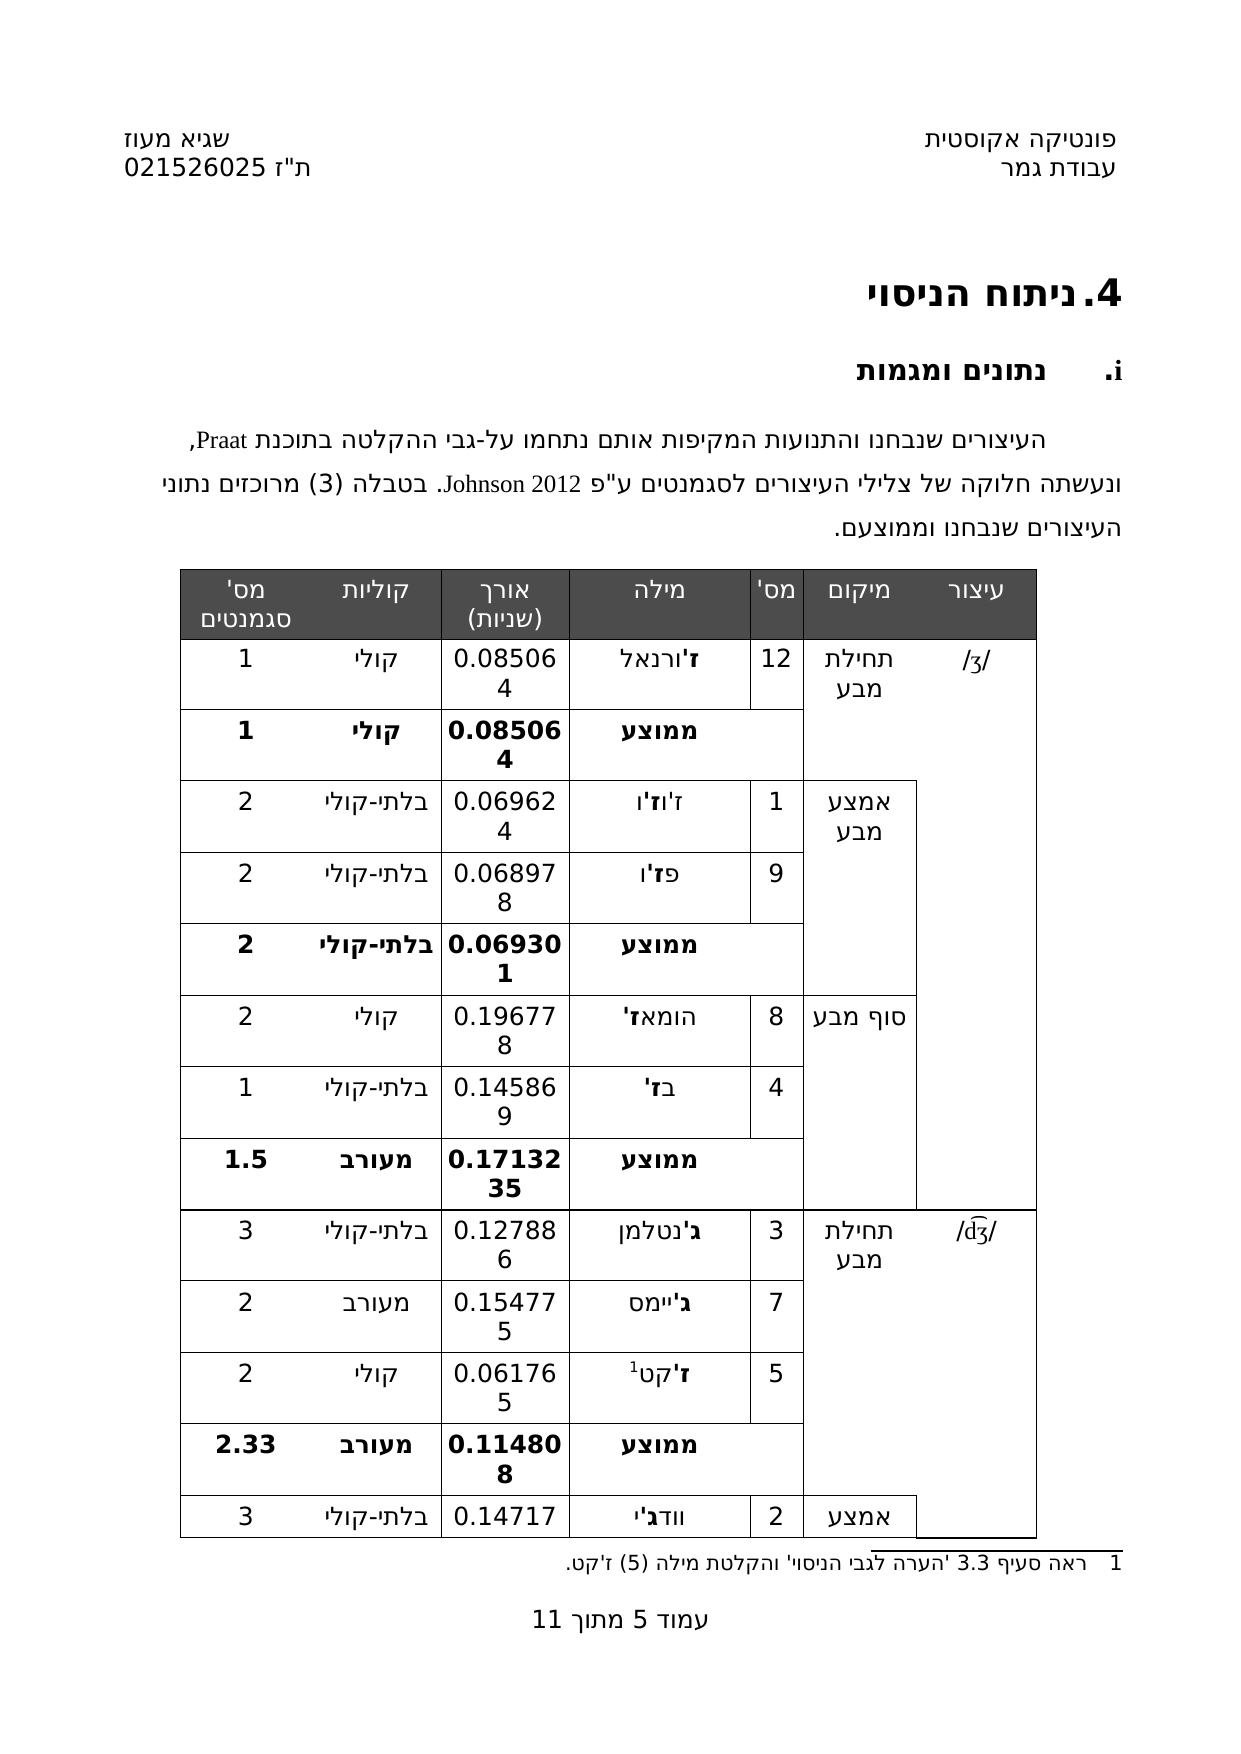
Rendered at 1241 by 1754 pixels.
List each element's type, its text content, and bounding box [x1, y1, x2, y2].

table_cell מעורב [312, 1139, 441, 1209]
table_cell ג'נטלמן [570, 1211, 750, 1280]
text העיצורים שנבחנו והתנועות המקיפות אותם נתחמו על-גבי ההקלטה בתוכנת Praat, ונעשתה חלוקה של צלילי העיצורים לסגמנטים ע"פ Johnson 2012. בטבלה (3) מרוכזים נתוני העיצורים שנבחנו וממוצעם. [118, 425, 1122, 542]
table_cell ממוצע [570, 1139, 750, 1209]
table_cell [750, 710, 803, 780]
table_cell 8 [751, 996, 803, 1066]
table_cell ז'ורנאל [570, 640, 750, 709]
table_cell ג'יימס [570, 1281, 750, 1352]
table_cell ז'וז'ו [570, 781, 750, 852]
table_cell קולי [312, 640, 441, 709]
table_cell 1 [181, 1067, 312, 1137]
table_cell 0.085064 [442, 640, 569, 709]
table_cell 2 [181, 996, 312, 1066]
table_cell בלתי-קולי [312, 853, 441, 923]
table_cell 0.068978 [442, 853, 569, 923]
table_cell 1 [751, 781, 803, 852]
table_cell 0.196778 [442, 996, 569, 1066]
table_cell 0.085064 [442, 710, 569, 780]
table_cell 2 [181, 853, 312, 923]
table_cell 1 [181, 710, 312, 780]
table_cell 7 [751, 1281, 803, 1352]
table_cell בלתי-קולי [312, 781, 441, 852]
table_cell בלתי-קולי [312, 1496, 441, 1537]
table_cell 0.14717 [442, 1496, 569, 1537]
table_cell 2 [181, 1353, 312, 1423]
table_cell קולי [312, 710, 441, 780]
table_cell [750, 1139, 803, 1209]
table_cell 4 [751, 1067, 803, 1137]
table_cell 1.5 [181, 1139, 312, 1209]
table_cell 2 [751, 1496, 803, 1537]
table_cell קולי [312, 996, 441, 1066]
table_header מס' סגמנטים [181, 570, 312, 639]
table_cell 0.069301 [442, 924, 569, 994]
table_header מס' [751, 570, 803, 639]
table_cell ממוצע [570, 924, 750, 994]
table_cell 0.145869 [442, 1067, 569, 1137]
table_cell 1 [181, 640, 312, 709]
table_cell תחילת מבע [804, 640, 916, 780]
table_cell מעורב [312, 1424, 441, 1495]
table_cell תחילת מבע [804, 1211, 916, 1495]
table_cell 3 [181, 1211, 312, 1280]
table_cell 0.069624 [442, 781, 569, 852]
table_cell 0.061765 [442, 1353, 569, 1423]
table_cell וודג'י [570, 1496, 750, 1537]
table_cell 0.1713235 [442, 1139, 569, 1209]
table_cell [750, 1424, 803, 1495]
table_header קוליות [312, 570, 441, 639]
table_cell קולי [312, 1353, 441, 1423]
table_cell /ʒ/ [916, 640, 1036, 1209]
table_cell 2 [181, 924, 312, 994]
table_cell 2 [181, 1281, 312, 1352]
table_cell 12 [751, 640, 803, 709]
table_cell מעורב [312, 1281, 441, 1352]
table_cell 0.127886 [442, 1211, 569, 1280]
subtitle ניתוח הניסוי [118, 272, 1122, 316]
table_cell 5 [751, 1353, 803, 1423]
table_cell בלתי-קולי [312, 924, 441, 994]
table_cell הומאז' [570, 996, 750, 1066]
table_header עיצור [916, 570, 1036, 639]
table_cell ממוצע [570, 710, 750, 780]
table_cell 3 [751, 1211, 803, 1280]
table_cell סוף מבע [804, 996, 916, 1209]
table_cell 9 [751, 853, 803, 923]
table_header מיקום [804, 570, 916, 639]
table_cell 0.154775 [442, 1281, 569, 1352]
table_cell אמצע מבע [804, 781, 916, 994]
table_cell 0.114808 [442, 1424, 569, 1495]
table_cell ממוצע [570, 1424, 750, 1495]
table_cell בלתי-קולי [312, 1211, 441, 1280]
table_cell 3 [181, 1496, 312, 1537]
table_cell בלתי-קולי [312, 1067, 441, 1137]
table_cell פז'ו [570, 853, 750, 923]
table_cell /d͡ʒ/ [916, 1211, 1036, 1537]
table_cell [750, 924, 803, 994]
table_cell ז'קט [570, 1353, 750, 1423]
table_cell 2 [181, 781, 312, 852]
table_header מילה [570, 570, 750, 639]
subtitle נתונים ומגמות [118, 353, 1122, 387]
table_cell בז' [570, 1067, 750, 1137]
table_header אורך (שניות) [442, 570, 569, 639]
table_cell 2.33 [181, 1424, 312, 1495]
table_cell אמצע [804, 1496, 916, 1537]
